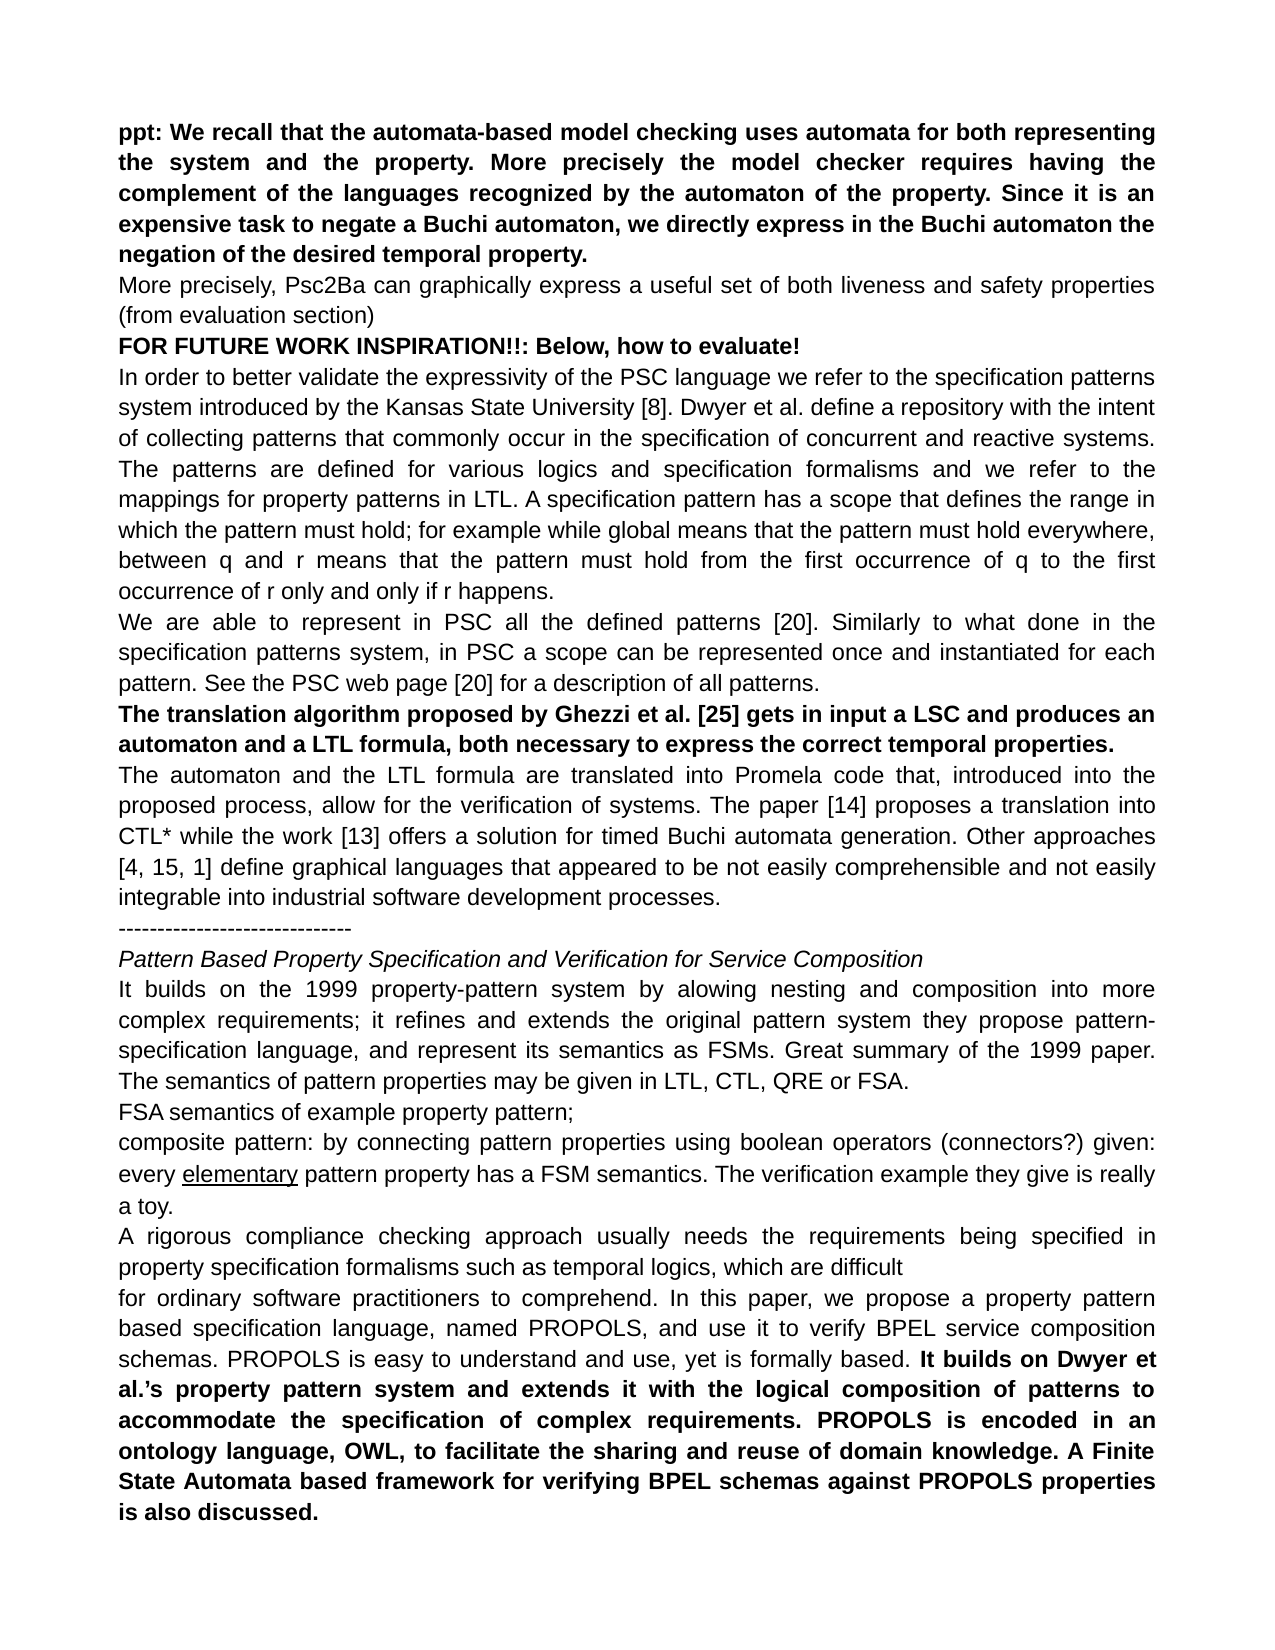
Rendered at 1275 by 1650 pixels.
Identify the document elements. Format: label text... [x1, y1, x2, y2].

text ppt: We recall that the automata-based model checking uses automata for both representing the system and the property. More precisely the model checker requires having the complement of the languages recognized by the automaton of the property. Since it is an expensive task to negate a Buchi automaton, we directly express in the Buchi automaton the negation of the desired temporal property. [118, 118, 1157, 267]
text The translation algorithm proposed by Ghezzi et al. [25] gets in input a LSC and produces an automaton and a LTL formula, both necessary to express the correct temporal properties. [118, 700, 1157, 757]
text It builds on the 1999 property-pattern system by alowing nesting and composition into more complex requirements; it refines and extends the original pattern system they propose pattern-specification language, and represent its semantics as FSMs. Great summary of the 1999 paper. The semantics of pattern properties may be given in LTL, CTL, QRE or FSA. [118, 976, 1157, 1094]
text We are able to represent in PSC all the defined patterns [20]. Similarly to what done in the specification patterns system, in PSC a scope can be represented once and instantiated for each pattern. See the PSC web page [20] for a description of all patterns. [118, 608, 1157, 696]
text A rigorous compliance checking approach usually needs the requirements being specified in property specification formalisms such as temporal logics, which are difficult [118, 1223, 1157, 1280]
text Pattern Based Property Specification and Verification for Service Composition [118, 945, 1157, 972]
text In order to better validate the expressivity of the PSC language we refer to the specification patterns system introduced by the Kansas State University [8]. Dwyer et al. define a repository with the intent of collecting patterns that commonly occur in the specification of concurrent and reactive systems. The patterns are defined for various logics and specification formalisms and we refer to the mappings for property patterns in LTL. A specification pattern has a scope that defines the range in which the pattern must hold; for example while global means that the pattern must hold everywhere, between q and r means that the pattern must hold from the first occurrence of q to the first occurrence of r only and only if r happens. [118, 363, 1157, 604]
text FOR FUTURE WORK INSPIRATION!!: Below, how to evaluate! [118, 332, 1157, 359]
text The automaton and the LTL formula are translated into Promela code that, introduced into the proposed process, allow for the verification of systems. The paper [14] proposes a translation into CTL* while the work [13] offers a solution for timed Buchi automata generation. Other approaches [4, 15, 1] define graphical languages that appeared to be not easily comprehensible and not easily integrable into industrial software development processes. [118, 761, 1157, 911]
text FSA semantics of example property pattern; [118, 1098, 1157, 1125]
text More precisely, Psc2Ba can graphically express a useful set of both liveness and safety properties (from evaluation section) [118, 271, 1157, 329]
text for ordinary software practitioners to comprehend. In this paper, we propose a property pattern based specification language, named PROPOLS, and use it to verify BPEL service composition schemas. PROPOLS is easy to understand and use, yet is formally based. It builds on Dwyer et al.’s property pattern system and extends it with the logical composition of patterns to accommodate the specification of complex requirements. PROPOLS is encoded in an ontology language, OWL, to facilitate the sharing and reuse of domain knowledge. A Finite State Automata based framework for verifying BPEL schemas against PROPOLS properties is also discussed. [118, 1284, 1157, 1525]
text composite pattern: by connecting pattern properties using boolean operators (connectors?) given: every elementary pattern property has a FSM semantics. The verification example they give is really a toy. [118, 1129, 1157, 1219]
text ------------------------------ [118, 914, 1157, 941]
